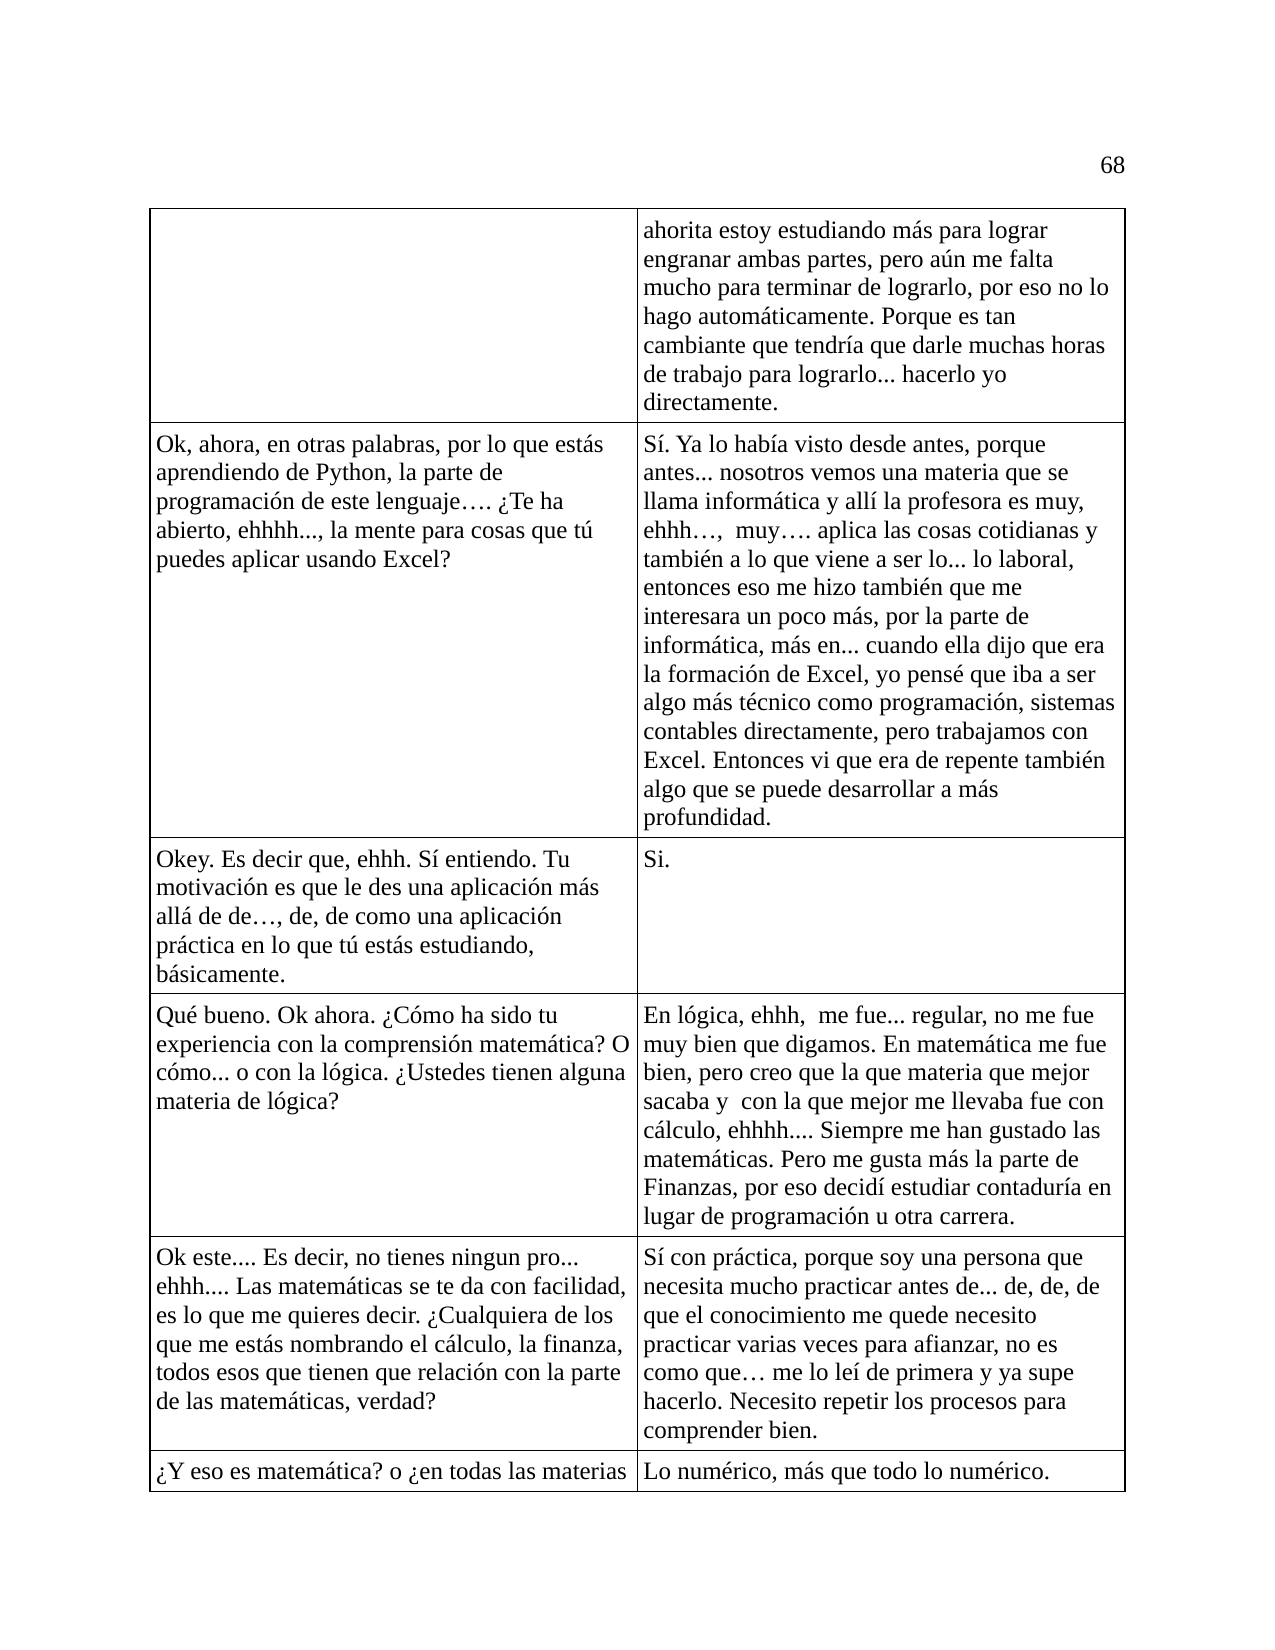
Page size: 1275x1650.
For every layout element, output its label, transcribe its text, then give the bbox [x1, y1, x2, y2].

table_cell [151, 209, 637, 422]
table_cell En lógica, ehhh, me fue... regular, no me fue muy bien que digamos. En matemática me fue bien, pero creo que la que materia que mejor sacaba y con la que mejor me llevaba fue con cálculo, ehhhh.... Siempre me han gustado las matemáticas. Pero me gusta más la parte de Finanzas, por eso decidí estudiar contaduría en lugar de programación u otra carrera. [638, 994, 1124, 1236]
table_cell Okey. Es decir que, ehhh. Sí entiendo. Tu motivación es que le des una aplicación más allá de de…, de, de como una aplicación práctica en lo que tú estás estudiando, básicamente. [151, 838, 637, 993]
table_cell Lo numérico, más que todo lo numérico. [638, 1451, 1124, 1491]
table_cell Qué bueno. Ok ahora. ¿Cómo ha sido tu experiencia con la comprensión matemática? O cómo... o con la lógica. ¿Ustedes tienen alguna materia de lógica? [151, 994, 637, 1236]
table_cell ahorita estoy estudiando más para lograr engranar ambas partes, pero aún me falta mucho para terminar de lograrlo, por eso no lo hago automáticamente. Porque es tan cambiante que tendría que darle muchas horas de trabajo para lograrlo... hacerlo yo directamente. [638, 209, 1124, 422]
table_cell Sí con práctica, porque soy una persona que necesita mucho practicar antes de... de, de, de que el conocimiento me quede necesito practicar varias veces para afianzar, no es como que… me lo leí de primera y ya supe hacerlo. Necesito repetir los procesos para comprender bien. [638, 1237, 1124, 1449]
table_cell Ok, ahora, en otras palabras, por lo que estás aprendiendo de Python, la parte de programación de este lenguaje…. ¿Te ha abierto, ehhhh..., la mente para cosas que tú puedes aplicar usando Excel? [151, 423, 637, 837]
table_cell Sí. Ya lo había visto desde antes, porque antes... nosotros vemos una materia que se llama informática y allí la profesora es muy, ehhh…, muy…. aplica las cosas cotidianas y también a lo que viene a ser lo... lo laboral, entonces eso me hizo también que me interesara un poco más, por la parte de informática, más en... cuando ella dijo que era la formación de Excel, yo pensé que iba a ser algo más técnico como programación, sistemas contables directamente, pero trabajamos con Excel. Entonces vi que era de repente también algo que se puede desarrollar a más profundidad. [638, 423, 1124, 837]
table_cell Si. [638, 838, 1124, 993]
table_cell Ok este.... Es decir, no tienes ningun pro... ehhh.... Las matemáticas se te da con facilidad, es lo que me quieres decir. ¿Cualquiera de los que me estás nombrando el cálculo, la finanza, todos esos que tienen que relación con la parte de las matemáticas, verdad? [151, 1237, 637, 1449]
table_cell ¿Y eso es matemática? o ¿en todas las materias [151, 1451, 637, 1491]
